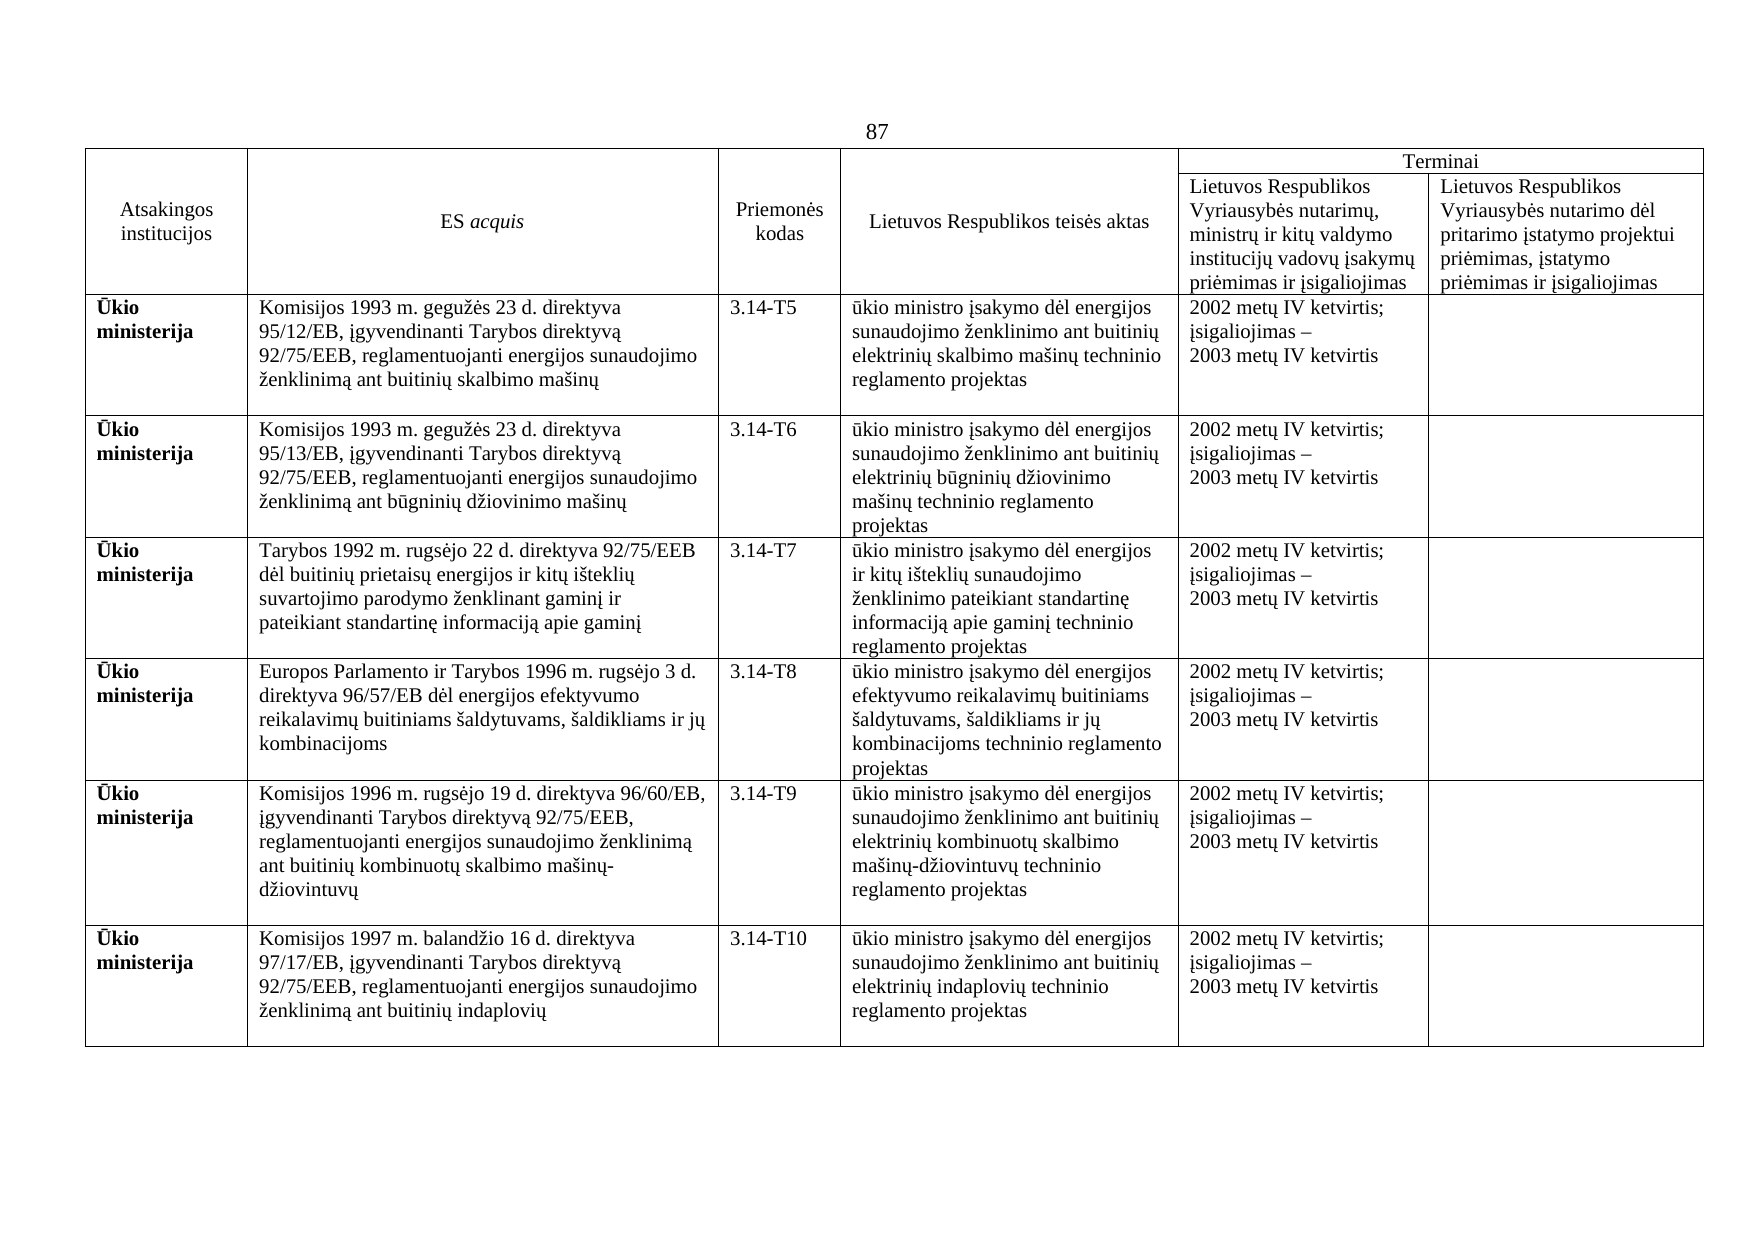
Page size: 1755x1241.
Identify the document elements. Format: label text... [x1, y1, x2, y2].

table_cell Komisijos 1993 m. gegužės 23 d. direktyva 95/12/EB, įgyvendinanti Tarybos direktyvą 92/75/EEB, reglamentuojanti energijos sunaudojimo ženklinimą ant buitinių skalbimo mašinų [248, 295, 718, 415]
table_cell ūkio ministro įsakymo dėl energijos sunaudojimo ženklinimo ant buitinių elektrinių indaplovių techninio reglamento projektas [841, 926, 1178, 1046]
table_cell Komisijos 1997 m. balandžio 16 d. direktyva 97/17/EB, įgyvendinanti Tarybos direktyvą 92/75/EEB, reglamentuojanti energijos sunaudojimo ženklinimą ant buitinių indaplovių [248, 926, 718, 1046]
table_cell ūkio ministro įsakymo dėl energijos efektyvumo reikalavimų buitiniams šaldytuvams, šaldikliams ir jų kombinacijoms techninio reglamento projektas [841, 659, 1178, 779]
table_cell Tarybos 1992 m. rugsėjo 22 d. direktyva 92/75/EEB dėl buitinių prietaisų energijos ir kitų išteklių suvartojimo parodymo ženklinant gaminį ir pateikiant standartinę informaciją apie gaminį [248, 538, 718, 658]
table_cell 3.14-T9 [719, 781, 840, 925]
table_cell 2002 metų IV ketvirtis; įsigaliojimas – 2003 metų IV ketvirtis [1179, 538, 1428, 658]
table_cell [1429, 926, 1703, 1046]
table_header Priemonės kodas [719, 149, 840, 294]
table_cell Komisijos 1996 m. rugsėjo 19 d. direktyva 96/60/EB, įgyvendinanti Tarybos direktyvą 92/75/EEB, reglamentuojanti energijos sunaudojimo ženklinimą ant buitinių kombinuotų skalbimo mašinų-džiovintuvų [248, 781, 718, 925]
table_header Atsakingos institucijos [86, 149, 247, 294]
table_cell [1429, 538, 1703, 658]
table_cell ūkio ministro įsakymo dėl energijos sunaudojimo ženklinimo ant buitinių elektrinių skalbimo mašinų techninio reglamento projektas [841, 295, 1178, 415]
table_cell 3.14-T7 [719, 538, 840, 658]
table_cell Lietuvos Respublikos Vyriausybės nutarimų, ministrų ir kitų valdymo institucijų vadovų įsakymų priėmimas ir įsigaliojimas [1179, 174, 1428, 294]
table_cell Ūkio ministerija [86, 416, 247, 537]
table_cell Ūkio ministerija [86, 926, 247, 1046]
table_cell 2002 metų IV ketvirtis; įsigaliojimas – 2003 metų IV ketvirtis [1179, 659, 1428, 779]
table_cell [1429, 416, 1703, 537]
table_cell 2002 metų IV ketvirtis; įsigaliojimas – 2003 metų IV ketvirtis [1179, 781, 1428, 925]
table_cell 3.14-T5 [719, 295, 840, 415]
table_cell Komisijos 1993 m. gegužės 23 d. direktyva 95/13/EB, įgyvendinanti Tarybos direktyvą 92/75/EEB, reglamentuojanti energijos sunaudojimo ženklinimą ant būgninių džiovinimo mašinų [248, 416, 718, 537]
table_cell ūkio ministro įsakymo dėl energijos sunaudojimo ženklinimo ant buitinių elektrinių būgninių džiovinimo mašinų techninio reglamento projektas [841, 416, 1178, 537]
table_cell Ūkio ministerija [86, 781, 247, 925]
table_cell ūkio ministro įsakymo dėl energijos sunaudojimo ženklinimo ant buitinių elektrinių kombinuotų skalbimo mašinų-džiovintuvų techninio reglamento projektas [841, 781, 1178, 925]
table_cell 3.14-T6 [719, 416, 840, 537]
table_cell ūkio ministro įsakymo dėl energijos ir kitų išteklių sunaudojimo ženklinimo pateikiant standartinę informaciją apie gaminį techninio reglamento projektas [841, 538, 1178, 658]
table_cell [1429, 659, 1703, 779]
table_cell Europos Parlamento ir Tarybos 1996 m. rugsėjo 3 d. direktyva 96/57/EB dėl energijos efektyvumo reikalavimų buitiniams šaldytuvams, šaldikliams ir jų kombinacijoms [248, 659, 718, 779]
table_header Terminai [1179, 149, 1703, 173]
table_cell 3.14-T8 [719, 659, 840, 779]
table_cell Ūkio ministerija [86, 295, 247, 415]
table_header Lietuvos Respublikos teisės aktas [841, 149, 1178, 294]
table_header ES acquis [248, 149, 718, 294]
table_cell Ūkio ministerija [86, 659, 247, 779]
table_cell 2002 metų IV ketvirtis; įsigaliojimas – 2003 metų IV ketvirtis [1179, 926, 1428, 1046]
table_cell 2002 metų IV ketvirtis; įsigaliojimas – 2003 metų IV ketvirtis [1179, 416, 1428, 537]
table_cell Lietuvos Respublikos Vyriausybės nutarimo dėl pritarimo įstatymo projektui priėmimas, įstatymo priėmimas ir įsigaliojimas [1429, 174, 1703, 294]
table_cell [1429, 781, 1703, 925]
table_cell 2002 metų IV ketvirtis; įsigaliojimas – 2003 metų IV ketvirtis [1179, 295, 1428, 415]
table_cell [1429, 295, 1703, 415]
table_cell 3.14-T10 [719, 926, 840, 1046]
table_cell Ūkio ministerija [86, 538, 247, 658]
